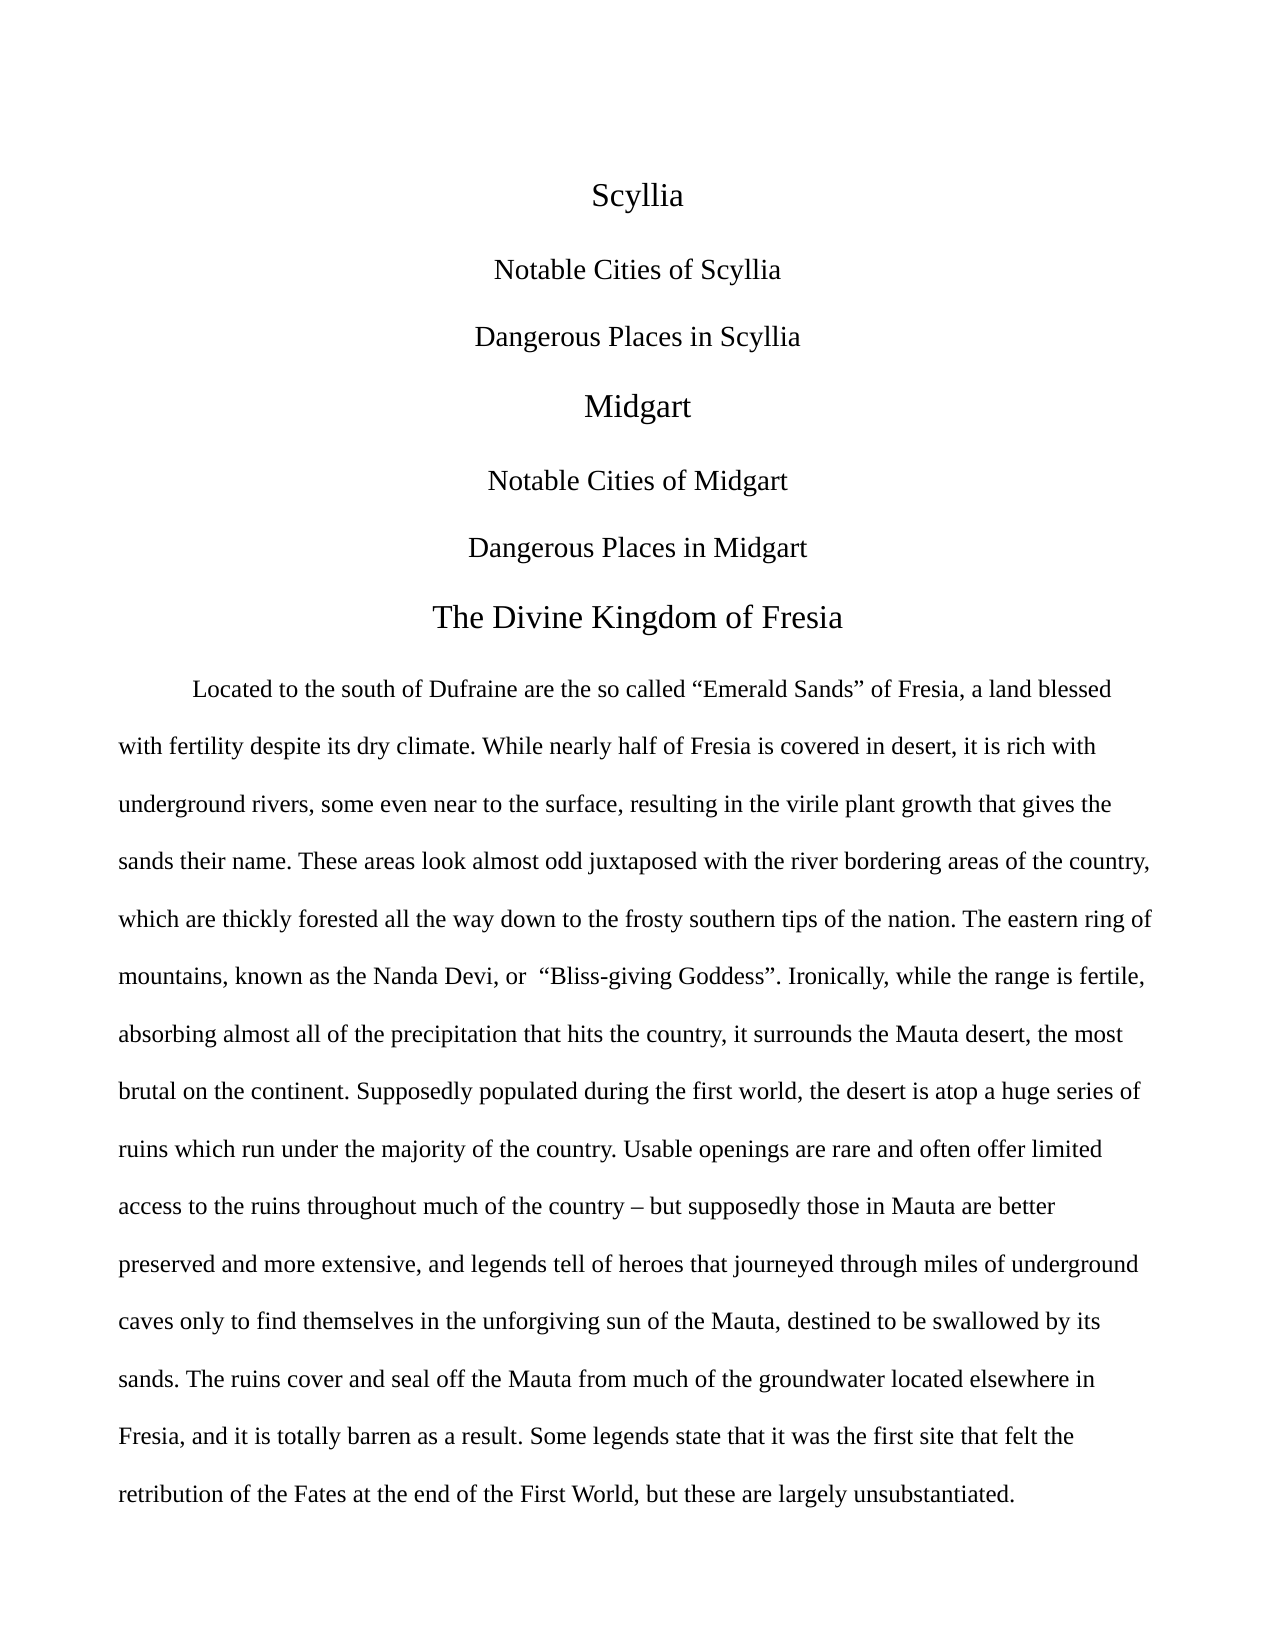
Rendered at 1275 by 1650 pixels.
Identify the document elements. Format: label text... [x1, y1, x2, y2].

text Midgart [118, 386, 1157, 425]
text Notable Cities of Midgart [118, 463, 1157, 497]
text The Divine Kingdom of Fresia [118, 597, 1157, 636]
text Dangerous Places in Scyllia [118, 319, 1157, 353]
text Dangerous Places in Midgart [118, 530, 1157, 564]
text Notable Cities of Scyllia [118, 252, 1157, 286]
text Located to the south of Dufraine are the so called “Emerald Sands” of Fresia, a land blessed with fertility despite its dry climate. While nearly half of Fresia is covered in desert, it is rich with underground rivers, some even near to the surface, resulting in the virile plant growth that gives the sands their name. These areas look almost odd juxtaposed with the river bordering areas of the country, which are thickly forested all the way down to the frosty southern tips of the nation. The eastern ring of mountains, known as the Nanda Devi, or “Bliss-giving Goddess”. Ironically, while the range is fertile, absorbing almost all of the precipitation that hits the country, it surrounds the Mauta desert, the most brutal on the continent. Supposedly populated during the first world, the desert is atop a huge series of ruins which run under the majority of the country. Usable openings are rare and often offer limited access to the ruins throughout much of the country – but supposedly those in Mauta are better preserved and more extensive, and legends tell of heroes that journeyed through miles of underground caves only to find themselves in the unforgiving sun of the Mauta, destined to be swallowed by its sands. The ruins cover and seal off the Mauta from much of the groundwater located elsewhere in Fresia, and it is totally barren as a result. Some legends state that it was the first site that felt the retribution of the Fates at the end of the First World, but these are largely unsubstantiated. [118, 674, 1157, 1508]
text Scyllia [118, 176, 1157, 214]
